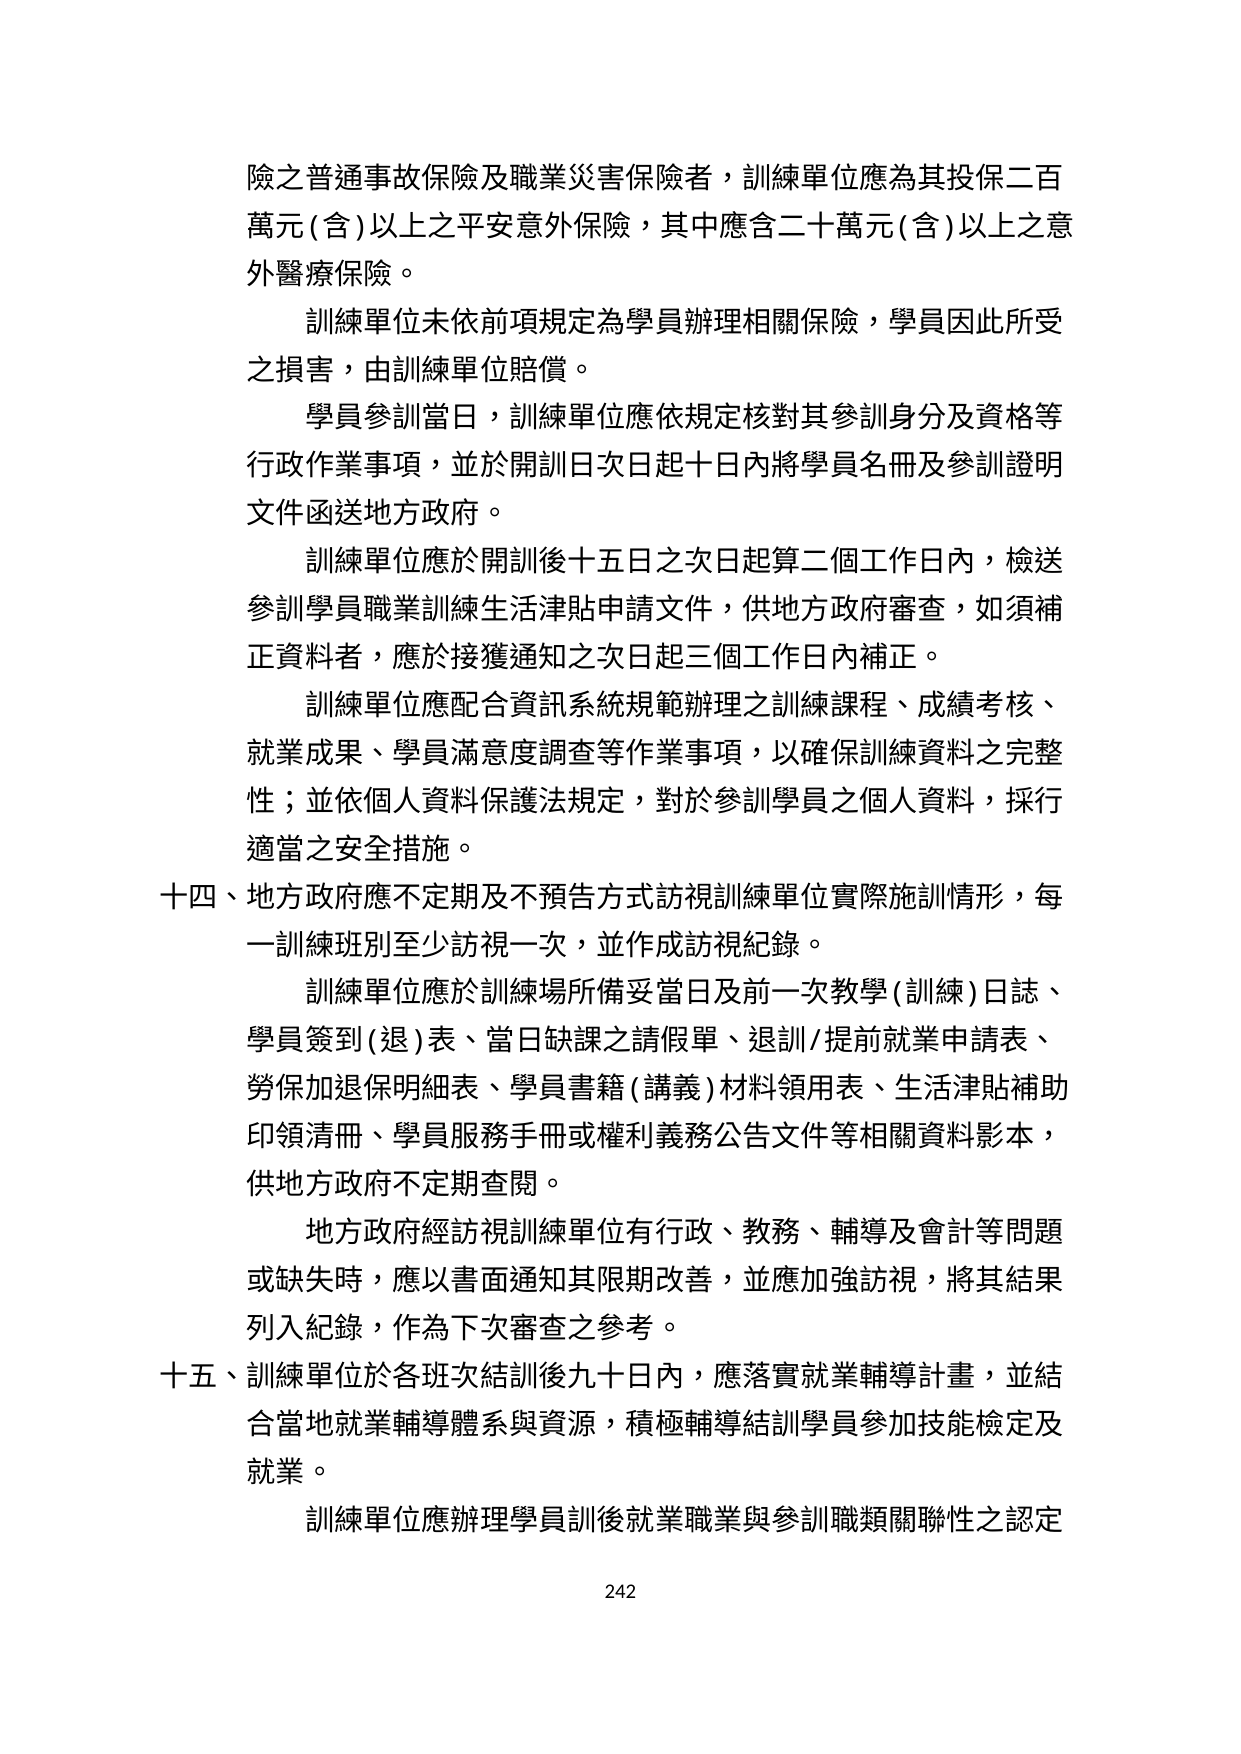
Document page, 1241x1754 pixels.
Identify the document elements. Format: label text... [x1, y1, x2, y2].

table_cell 險之普通事故保險及職業災害保險者，訓練單位應為其投保二百萬元(含)以上之平安意外保險，其中應含二十萬元(含)以上之意外醫療保險。 訓練單位未依前項規定為學員辦理相關保險，學員因此所受之損害，由訓練單位賠償。 學員參訓當日，訓練單位應依規定核對其參訓身分及資格等行政作業事項，並於開訓日次日起十日內將學員名冊及參訓證明文件函送地方政府。 訓練單位應於開訓後十五日之次日起算二個工作日內，檢送參訓學員職業訓練生活津貼申請文件，供地方政府審查，如須補正資料者，應於接獲通知之次日起三個工作日內補正。 訓練單位應配合資訊系統規範辦理之訓練課程、成績考核、就業成果、學員滿意度調查等作業事項，以確保訓練資料之完整性；並依個人資料保護法規定，對於參訓學員之個人資料，採行適當之安全措施。 [156, 150, 1086, 869]
table_cell 十四、地方政府應不定期及不預告方式訪視訓練單位實際施訓情形，每一訓練班別至少訪視一次，並作成訪視紀錄。 訓練單位應於訓練場所備妥當日及前一次教學(訓練)日誌、學員簽到(退)表、當日缺課之請假單、退訓/提前就業申請表、勞保加退保明細表、學員書籍(講義)材料領用表、生活津貼補助印領清冊、學員服務手冊或權利義務公告文件等相關資料影本，供地方政府不定期查閱。 地方政府經訪視訓練單位有行政、教務、輔導及會計等問題或缺失時，應以書面通知其限期改善，並應加強訪視，將其結果列入紀錄，作為下次審查之參考。 [156, 869, 1086, 1348]
table_cell 十五、訓練單位於各班次結訓後九十日內，應落實就業輔導計畫，並結合當地就業輔導體系與資源，積極輔導結訓學員參加技能檢定及就業。 訓練單位應辦理學員訓後就業職業與參訓職類關聯性之認定 [156, 1348, 1086, 1539]
